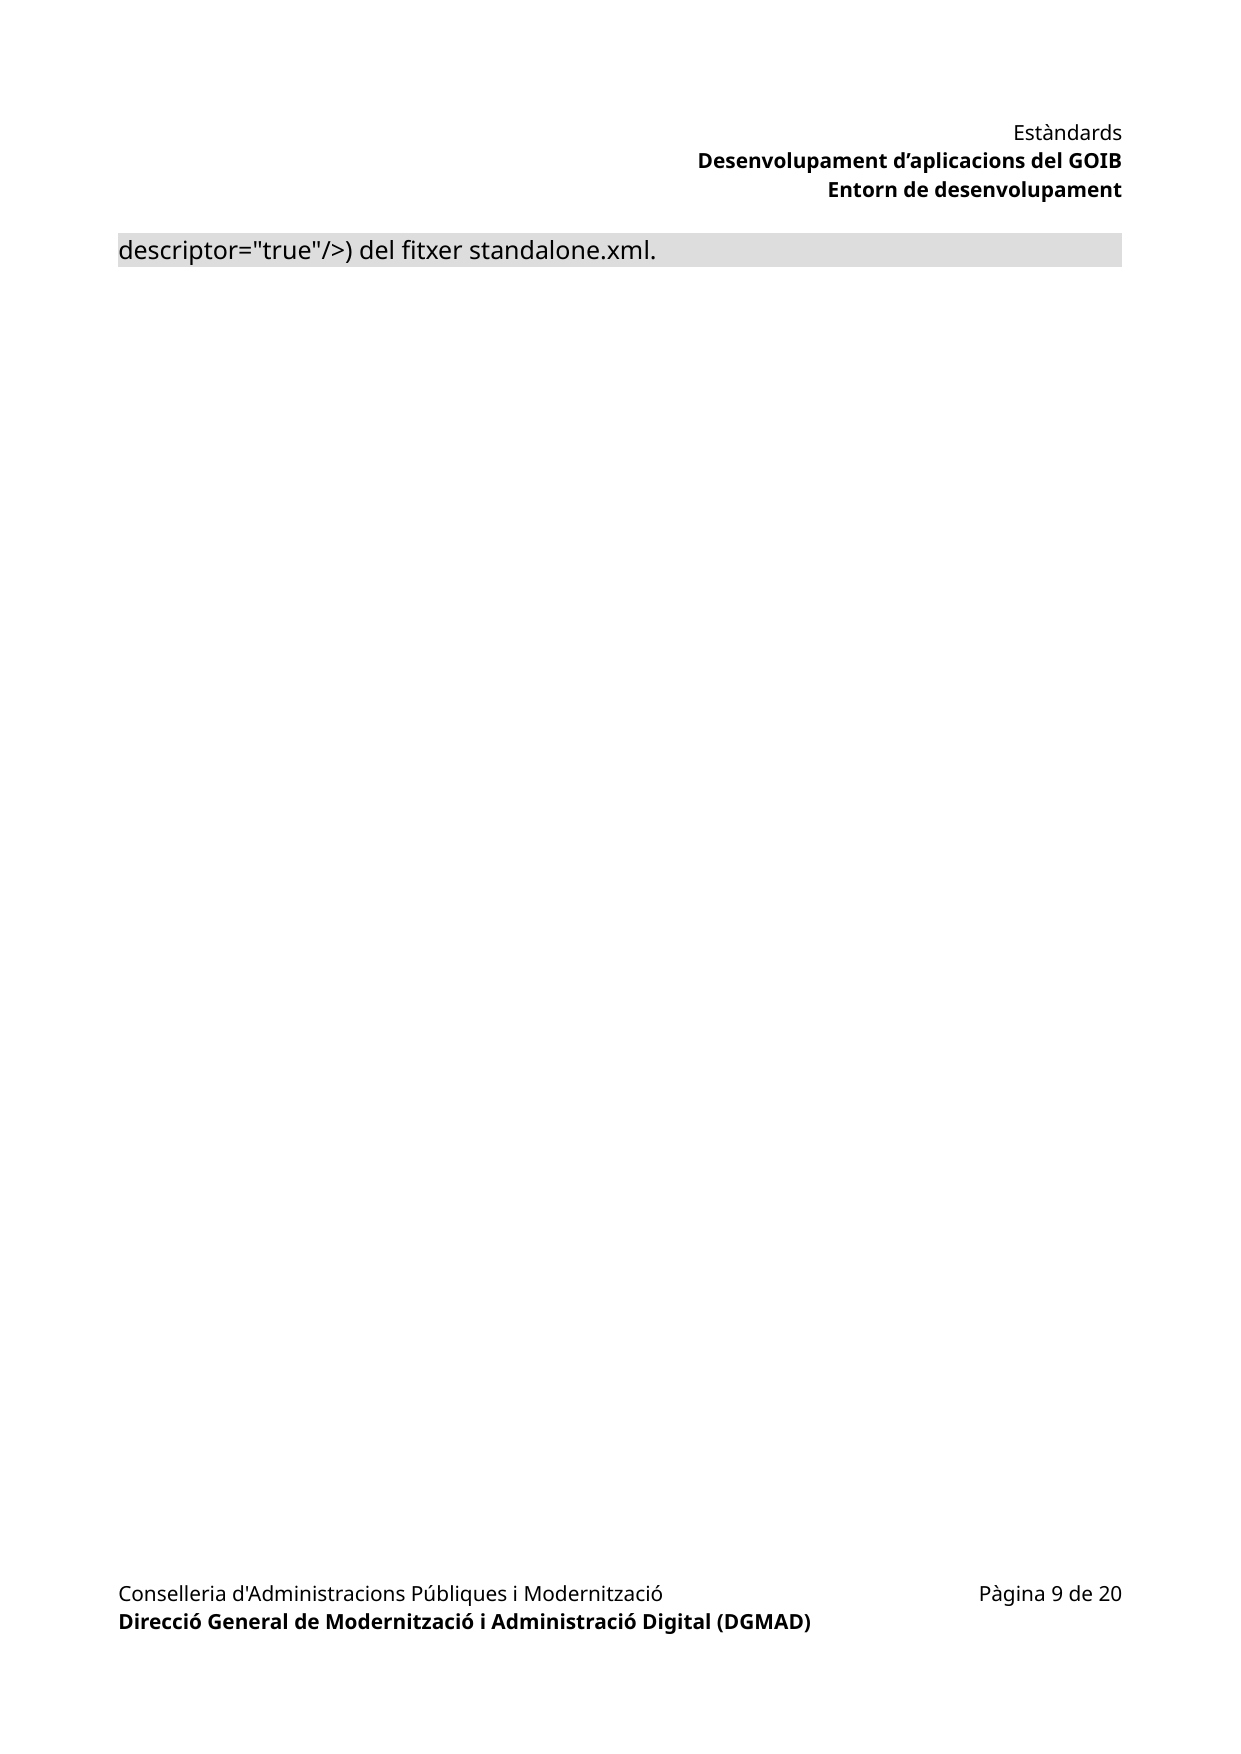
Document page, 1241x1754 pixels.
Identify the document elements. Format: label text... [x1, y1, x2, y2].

text descriptor="true"/>) del fitxer standalone.xml. [118, 233, 1122, 267]
